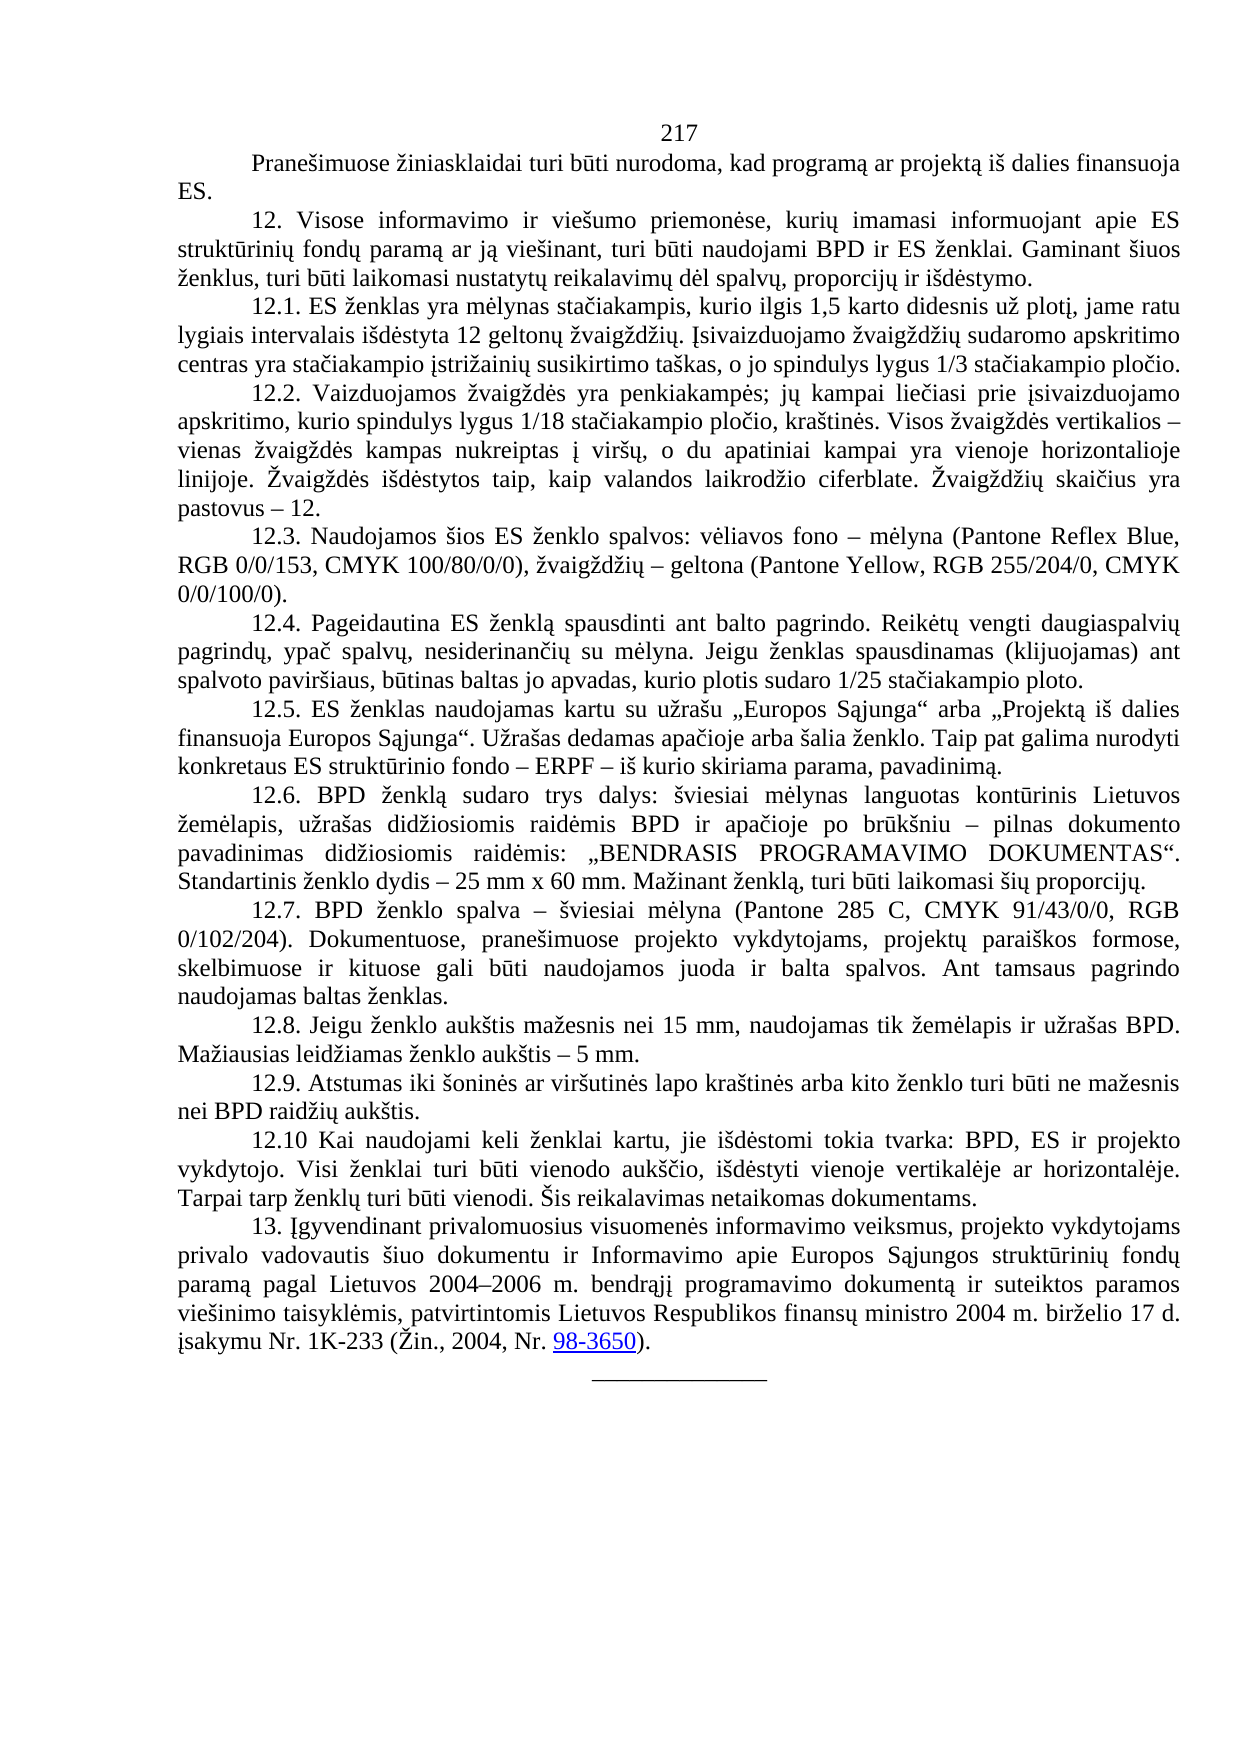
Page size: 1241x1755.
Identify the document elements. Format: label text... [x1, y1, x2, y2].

text 12.7. BPD ženklo spalva – šviesiai mėlyna (Pantone 285 C, CMYK 91/43/0/0, RGB 0/102/204). Dokumentuose, pranešimuose projekto vykdytojams, projektų paraiškos formose, skelbimuose ir kituose gali būti naudojamos juoda ir balta spalvos. Ant tamsaus pagrindo naudojamas baltas ženklas. [177, 895, 1181, 1010]
text 12.3. Naudojamos šios ES ženklo spalvos: vėliavos fono – mėlyna (Pantone Reflex Blue, RGB 0/0/153, CMYK 100/80/0/0), žvaigždžių – geltona (Pantone Yellow, RGB 255/204/0, CMYK 0/0/100/0). [177, 521, 1181, 608]
text 12.6. BPD ženklą sudaro trys dalys: šviesiai mėlynas languotas kontūrinis Lietuvos žemėlapis, užrašas didžiosiomis raidėmis BPD ir apačioje po brūkšniu – pilnas dokumento pavadinimas didžiosiomis raidėmis: „BENDRASIS PROGRAMAVIMO DOKUMENTAS“. Standartinis ženklo dydis – 25 mm x 60 mm. Mažinant ženklą, turi būti laikomasi šių proporcijų. [177, 780, 1181, 895]
text 12.1. ES ženklas yra mėlynas stačiakampis, kurio ilgis 1,5 karto didesnis už plotį, jame ratu lygiais intervalais išdėstyta 12 geltonų žvaigždžių. Įsivaizduojamo žvaigždžių sudaromo apskritimo centras yra stačiakampio įstrižainių susikirtimo taškas, o jo spindulys lygus 1/3 stačiakampio pločio. [177, 291, 1181, 378]
text 12.2. Vaizduojamos žvaigždės yra penkiakampės; jų kampai liečiasi prie įsivaizduojamo apskritimo, kurio spindulys lygus 1/18 stačiakampio pločio, kraštinės. Visos žvaigždės vertikalios – vienas žvaigždės kampas nukreiptas į viršų, o du apatiniai kampai yra vienoje horizontalioje linijoje. Žvaigždės išdėstytos taip, kaip valandos laikrodžio ciferblate. Žvaigždžių skaičius yra pastovus – 12. [177, 378, 1181, 521]
text 13. Įgyvendinant privalomuosius visuomenės informavimo veiksmus, projekto vykdytojams privalo vadovautis šiuo dokumentu ir Informavimo apie Europos Sąjungos struktūrinių fondų paramą pagal Lietuvos 2004–2006 m. bendrąjį programavimo dokumentą ir suteiktos paramos viešinimo taisyklėmis, patvirtintomis Lietuvos Respublikos finansų ministro 2004 m. birželio 17 d. įsakymu Nr. 1K-233 (Žin., 2004, Nr. 98-3650). [177, 1211, 1181, 1355]
text 12.4. Pageidautina ES ženklą spausdinti ant balto pagrindo. Reikėtų vengti daugiaspalvių pagrindų, ypač spalvų, nesiderinančių su mėlyna. Jeigu ženklas spausdinamas (klijuojamas) ant spalvoto paviršiaus, būtinas baltas jo apvadas, kurio plotis sudaro 1/25 stačiakampio ploto. [177, 608, 1181, 694]
text 12.5. ES ženklas naudojamas kartu su užrašu „Europos Sąjunga“ arba „Projektą iš dalies finansuoja Europos Sąjunga“. Užrašas dedamas apačioje arba šalia ženklo. Taip pat galima nurodyti konkretaus ES struktūrinio fondo – ERPF – iš kurio skiriama parama, pavadinimą. [177, 694, 1181, 780]
text 12.10 Kai naudojami keli ženklai kartu, jie išdėstomi tokia tvarka: BPD, ES ir projekto vykdytojo. Visi ženklai turi būti vienodo aukščio, išdėstyti vienoje vertikalėje ar horizontalėje. Tarpai tarp ženklų turi būti vienodi. Šis reikalavimas netaikomas dokumentams. [177, 1125, 1181, 1211]
text 12. Visose informavimo ir viešumo priemonėse, kurių imamasi informuojant apie ES struktūrinių fondų paramą ar ją viešinant, turi būti naudojami BPD ir ES ženklai. Gaminant šiuos ženklus, turi būti laikomasi nustatytų reikalavimų dėl spalvų, proporcijų ir išdėstymo. [177, 205, 1181, 291]
text 12.9. Atstumas iki šoninės ar viršutinės lapo kraštinės arba kito ženklo turi būti ne mažesnis nei BPD raidžių aukštis. [177, 1068, 1181, 1125]
text ______________ [177, 1355, 1181, 1384]
text Pranešimuose žiniasklaidai turi būti nurodoma, kad programą ar projektą iš dalies finansuoja ES. [177, 148, 1181, 205]
text 12.8. Jeigu ženklo aukštis mažesnis nei 15 mm, naudojamas tik žemėlapis ir užrašas BPD. Mažiausias leidžiamas ženklo aukštis – 5 mm. [177, 1010, 1181, 1068]
